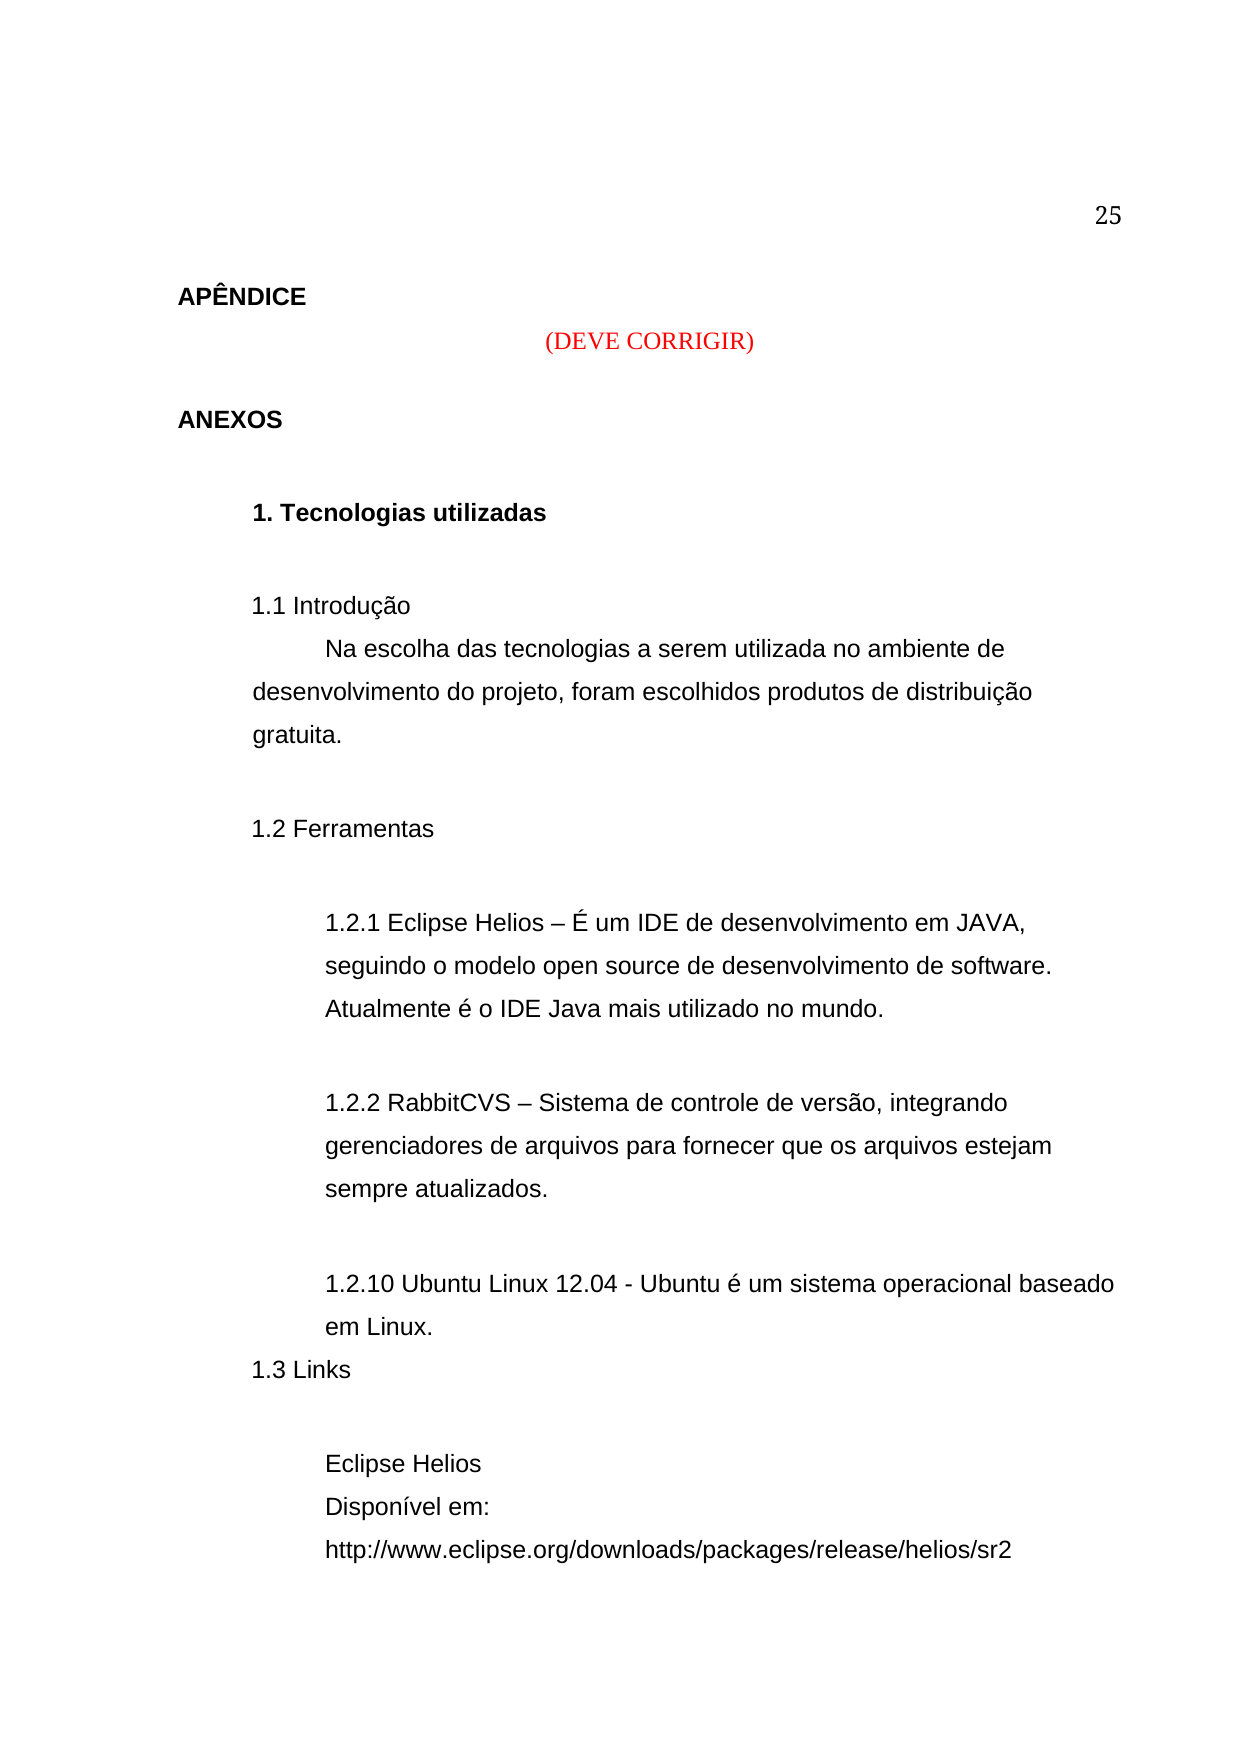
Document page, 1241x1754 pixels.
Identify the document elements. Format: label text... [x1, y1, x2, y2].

text (DEVE CORRIGIR) [177, 325, 1122, 355]
list 1.2.10 Ubuntu Linux 12.04 - Ubuntu é um sistema operacional baseado em Linux. [287, 1269, 1122, 1341]
subtitle 1.2 Ferramentas [251, 814, 1122, 842]
list 1.2.1 Eclipse Helios – É um IDE de desenvolvimento em JAVA, seguindo o modelo open source de desenvolvimento de software. Atualmente é o IDE Java mais utilizado no mundo. [287, 908, 1122, 1023]
list Na escolha das tecnologias a serem utilizada no ambiente de desenvolvimento do projeto, foram escolhidos produtos de distribuição gratuita. [215, 634, 1122, 749]
subtitle APÊNDICE [177, 282, 1122, 311]
text Disponível em: http://www.eclipse.org/downloads/packages/release/helios/sr2 [325, 1492, 1122, 1564]
text Eclipse Helios [325, 1449, 1122, 1478]
text 1.3 Links [251, 1355, 1122, 1384]
subtitle ANEXOS [177, 405, 1122, 434]
list 1.2.2 RabbitCVS – Sistema de controle de versão, integrando gerenciadores de arquivos para fornecer que os arquivos estejam sempre atualizados. [287, 1088, 1122, 1203]
subtitle 1.1 Introdução [251, 591, 1122, 620]
subtitle 1. Tecnologias utilizadas [215, 498, 1122, 527]
